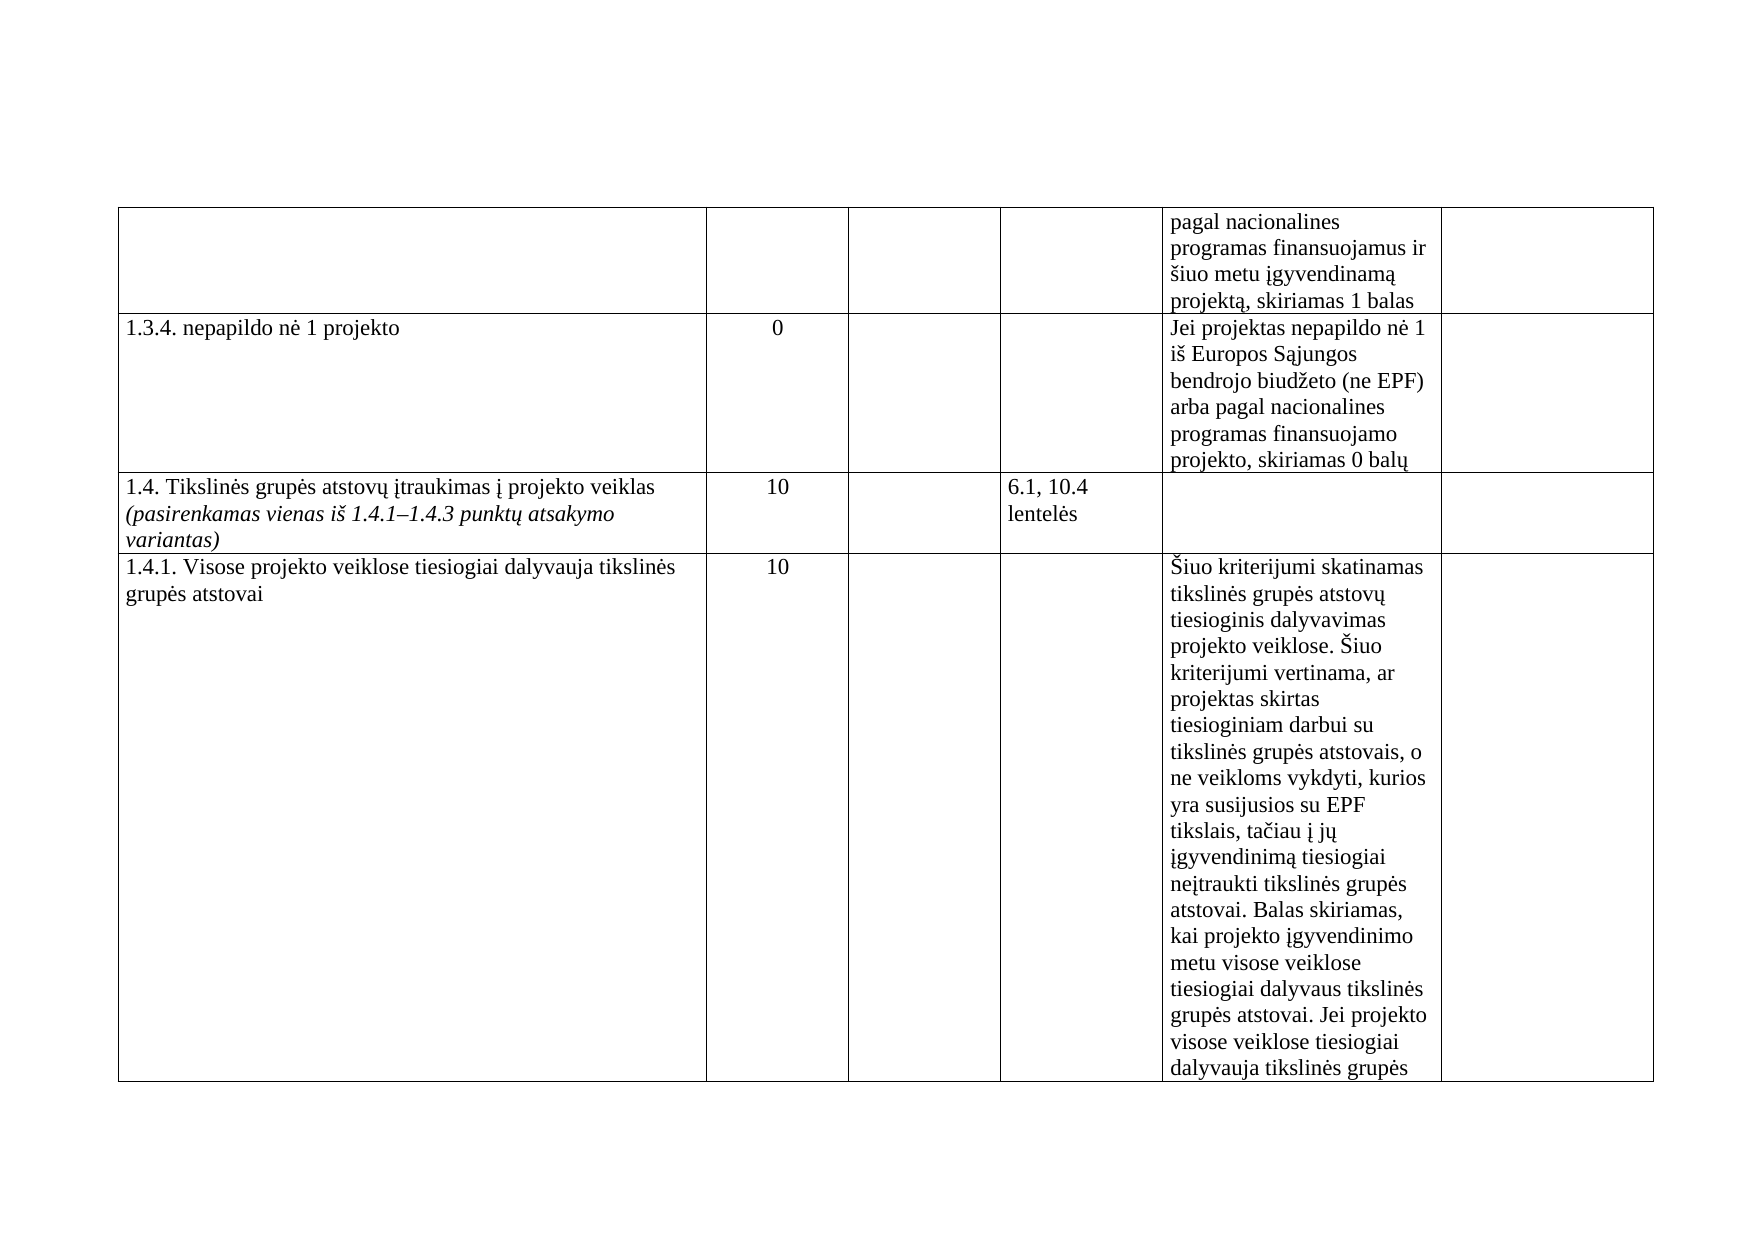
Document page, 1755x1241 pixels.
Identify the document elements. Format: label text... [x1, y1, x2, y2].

table_cell [1442, 314, 1653, 472]
table_cell Šiuo kriterijumi skatinamas tikslinės grupės atstovų tiesioginis dalyvavimas projekto veiklose. Šiuo kriterijumi vertinama, ar projektas skirtas tiesioginiam darbui su tikslinės grupės atstovais, o ne veikloms vykdyti, kurios yra susijusios su EPF tikslais, tačiau į jų įgyvendinimą tiesiogiai neįtraukti tikslinės grupės atstovai. Balas skiriamas, kai projekto įgyvendinimo metu visose veiklose tiesiogiai dalyvaus tikslinės grupės atstovai. Jei projekto visose veiklose tiesiogiai dalyvauja tikslinės grupės [1163, 554, 1441, 1081]
table_cell Jei projektas nepapildo nė 1 iš Europos Sąjungos bendrojo biudžeto (ne EPF) arba pagal nacionalines programas finansuojamo projekto, skiriamas 0 balų [1163, 314, 1441, 472]
table_cell 6.1, 10.4 lentelės [1001, 473, 1162, 552]
table_cell [849, 473, 1000, 552]
table_cell [849, 208, 1000, 313]
table_cell 1.4.1. Visose projekto veiklose tiesiogiai dalyvauja tikslinės grupės atstovai [119, 554, 706, 1081]
table_cell 0 [707, 314, 848, 472]
table_cell [1442, 554, 1653, 1081]
table_cell 10 [707, 473, 848, 552]
table_cell pagal nacionalines programas finansuojamus ir šiuo metu įgyvendinamą projektą, skiriamas 1 balas [1163, 208, 1441, 313]
table_cell [1001, 208, 1162, 313]
table_cell [119, 208, 706, 313]
table_cell [707, 208, 848, 313]
table_cell [849, 554, 1000, 1081]
table_cell [1001, 554, 1162, 1081]
table_cell [1001, 314, 1162, 472]
table_cell [1442, 208, 1653, 313]
table_cell 1.3.4. nepapildo nė 1 projekto [119, 314, 706, 472]
table_cell 1.4. Tikslinės grupės atstovų įtraukimas į projekto veiklas (pasirenkamas vienas iš 1.4.1–1.4.3 punktų atsakymo variantas) [119, 473, 706, 552]
table_cell 10 [707, 554, 848, 1081]
table_cell [849, 314, 1000, 472]
table_cell [1163, 473, 1441, 552]
table_cell [1442, 473, 1653, 552]
